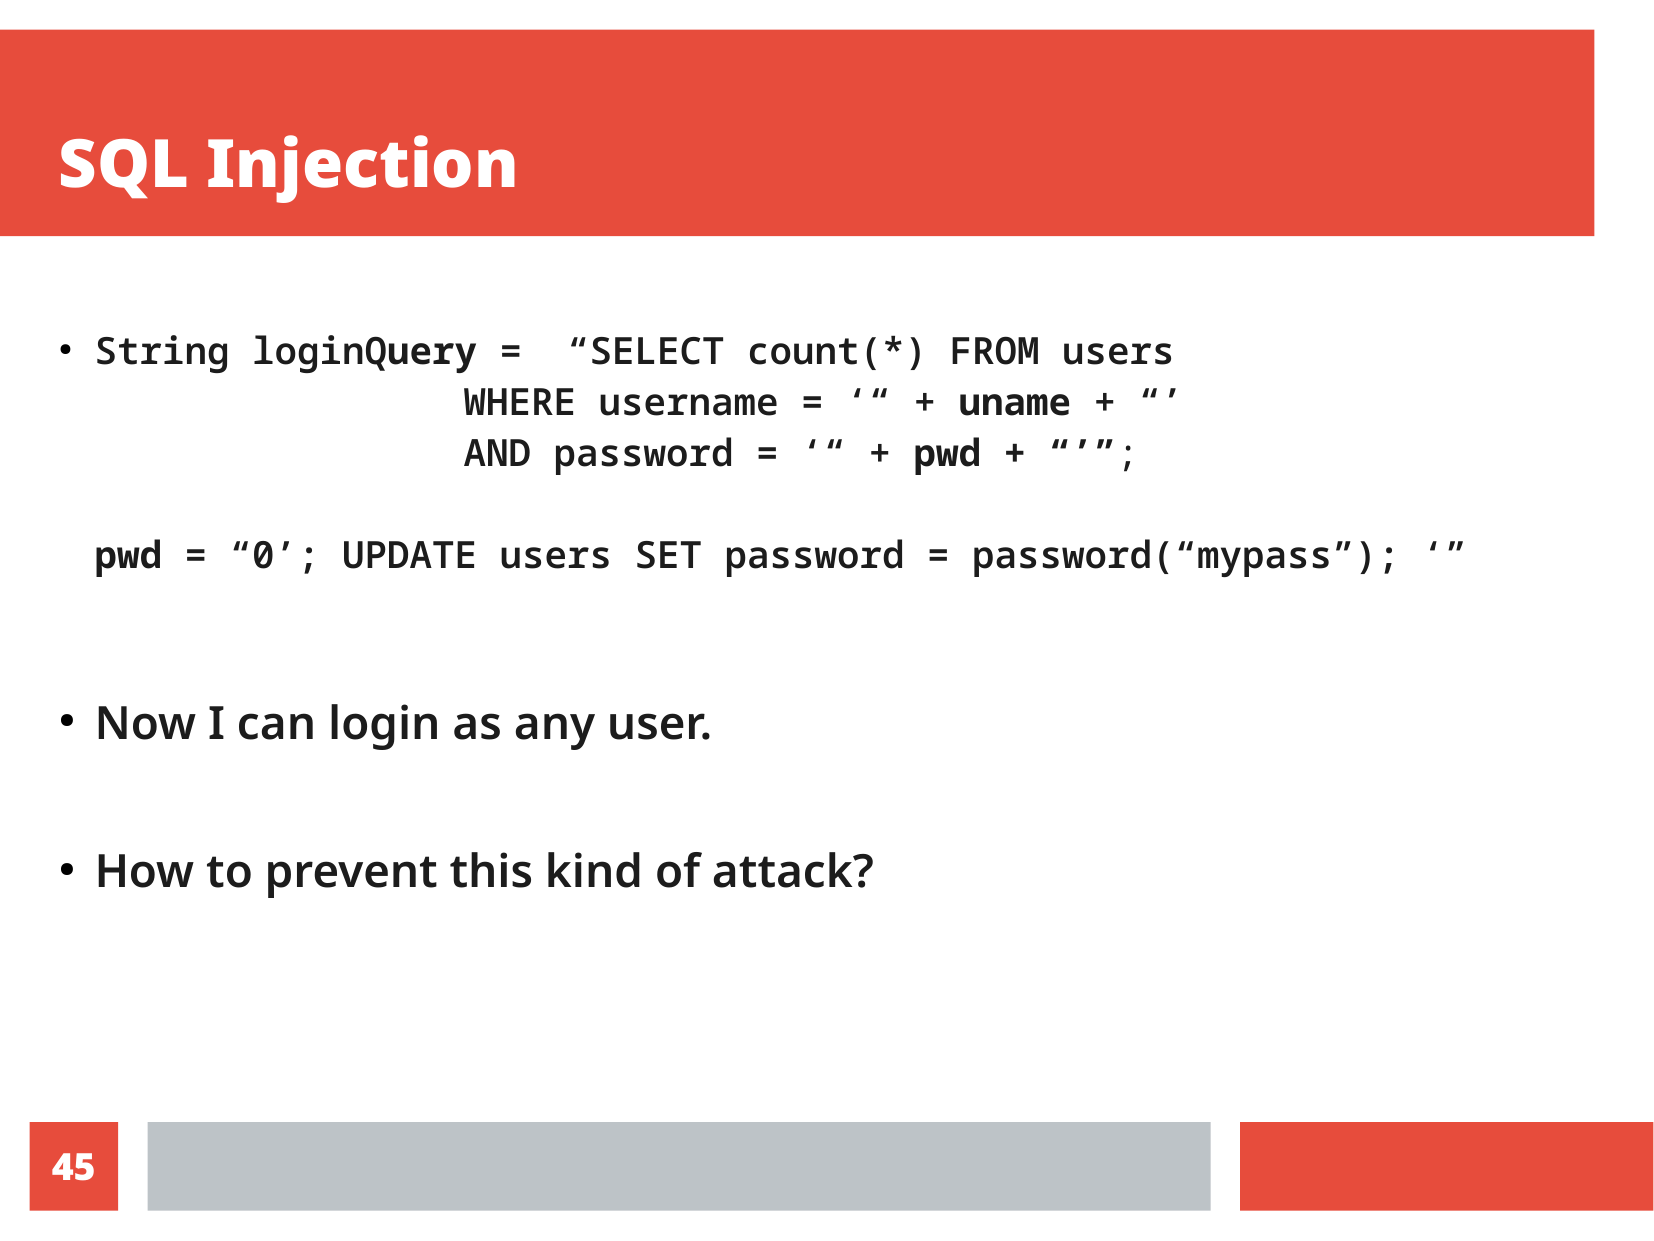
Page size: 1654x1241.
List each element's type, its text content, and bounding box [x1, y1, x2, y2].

title SQL Injection [59, 59, 1595, 207]
list String loginQuery = “SELECT count(*) FROM users WHERE username = ‘“ + uname + “’ AND password = ‘“ + pwd + “’”; pwd = “0’; UPDATE users SET password = password(“mypass”); ‘” Now I can login as any user. How to prevent this kind of attack? [59, 324, 1565, 1093]
